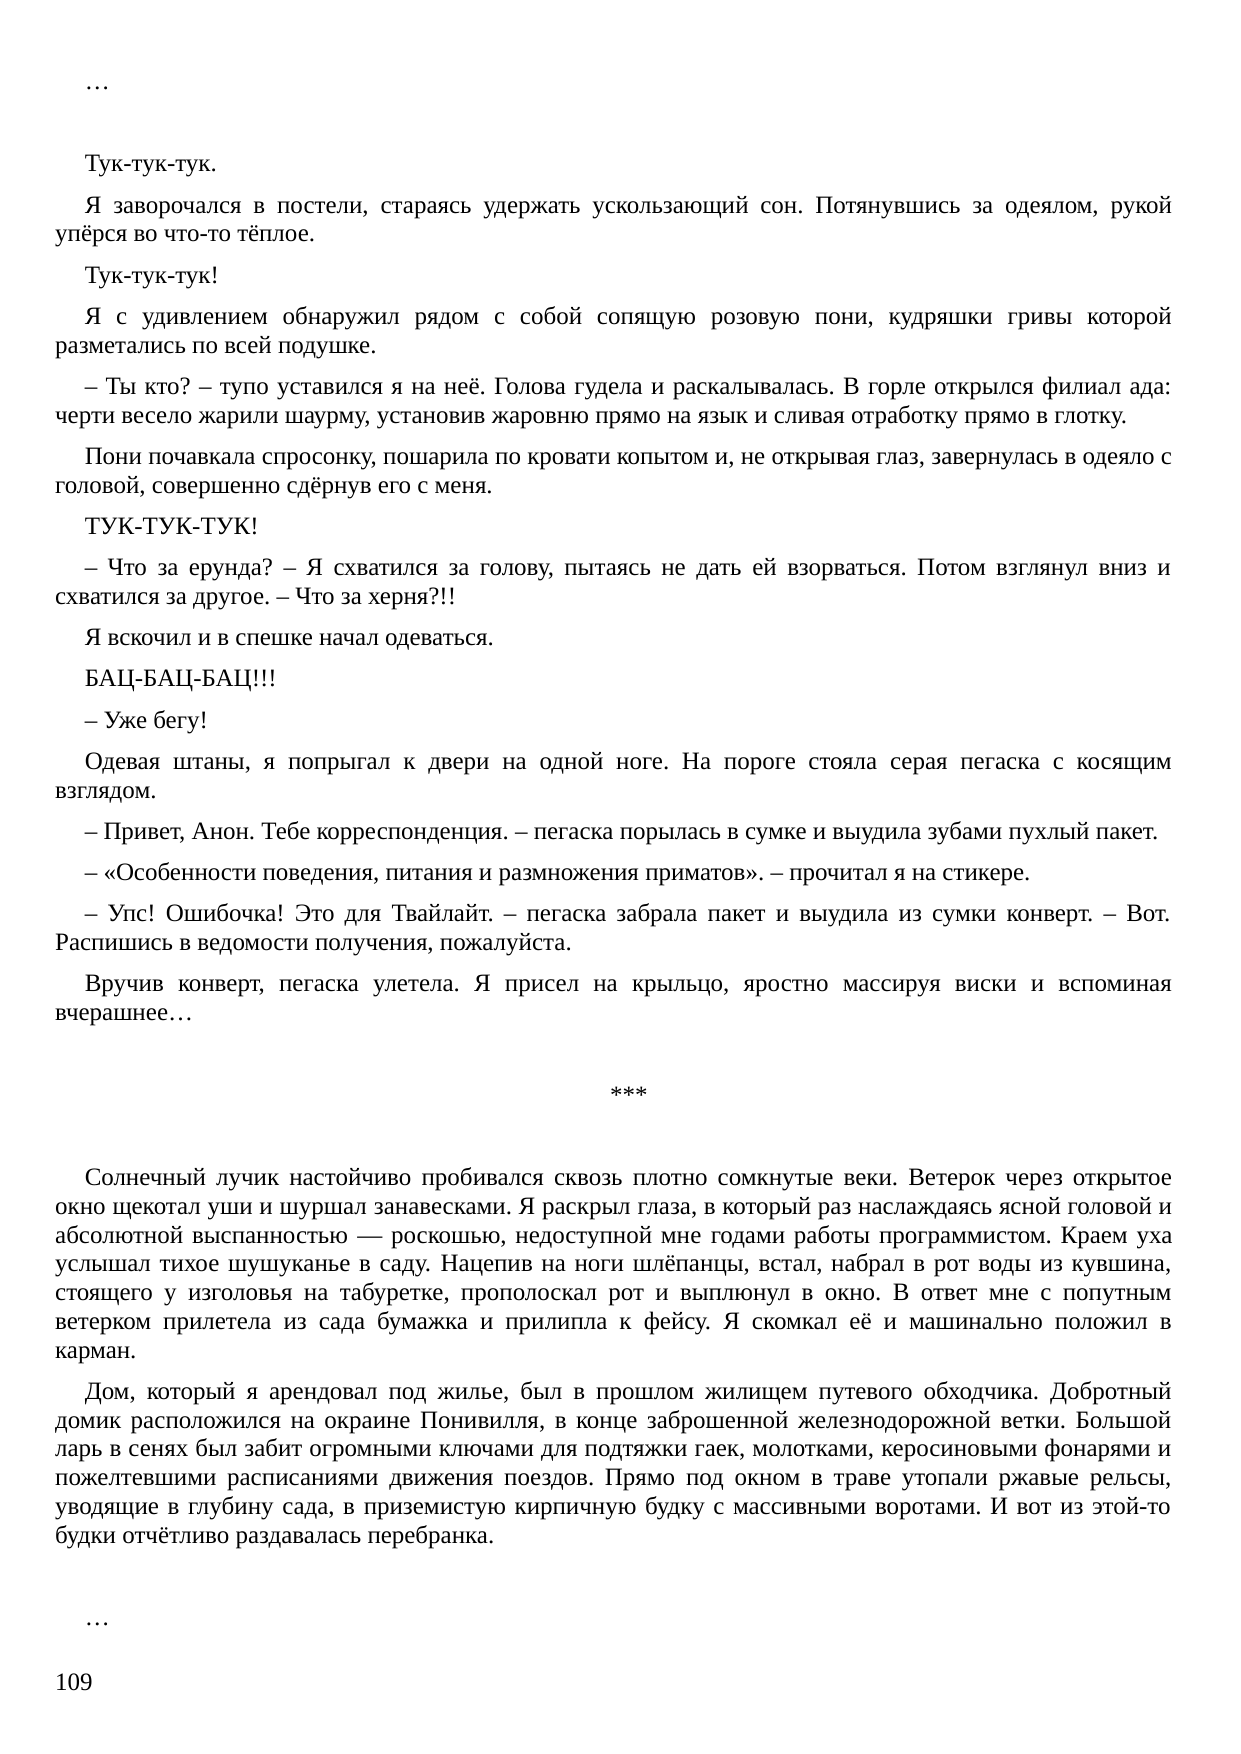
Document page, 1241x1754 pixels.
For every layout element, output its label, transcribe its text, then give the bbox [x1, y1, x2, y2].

text Вручив конверт, пегаска улетела. Я присел на крыльцо, яростно массируя виски и вспоминая вчерашнее… [55, 968, 1173, 1026]
text Тук-тук-тук! [55, 260, 1173, 288]
text Я с удивлением обнаружил рядом с собой сопящую розовую пони, кудряшки гривы которой разметались по всей подушке. [55, 301, 1173, 358]
text – Упс! Ошибочка! Это для Твайлайт. – пегаска забрала пакет и выудила из сумки конверт. – Вот. Распишись в ведомости получения, пожалуйста. [55, 898, 1173, 956]
text – «Особенности поведения, питания и размножения приматов». – прочитал я на стикере. [55, 857, 1173, 886]
text Я вскочил и в спешке начал одеваться. [55, 622, 1173, 651]
text – Уже бегу! [55, 705, 1173, 733]
text Тук-тук-тук. [55, 148, 1173, 177]
text – Привет, Анон. Тебе корреспонденция. – пегаска порылась в сумке и выудила зубами пухлый пакет. [55, 816, 1173, 845]
text … [55, 66, 1173, 95]
text БАЦ-БАЦ-БАЦ!!! [55, 663, 1173, 692]
text Дом, который я арендовал под жилье, был в прошлом жилищем путевого обходчика. Добротный домик расположился на окраине Понивилля, в конце заброшенной железнодорожной ветки. Большой ларь в сенях был забит огромными ключами для подтяжки гаек, молотками, керосиновыми фонарями и пожелтевшими расписаниями движения поездов. Прямо под окном в траве утопали ржавые рельсы, уводящие в глубину сада, в приземистую кирпичную будку с массивными воротами. И вот из этой-то будки отчётливо раздавалась перебранка. [55, 1376, 1173, 1548]
text Пони почавкала спросонку, пошарила по кровати копытом и, не открывая глаз, завернулась в одеяло с головой, совершенно сдёрнув его с меня. [55, 441, 1173, 498]
text – Ты кто? – тупо уставился я на неё. Голова гудела и раскалывалась. В горле открылся филиал ада: черти весело жарили шаурму, установив жаровню прямо на язык и сливая отработку прямо в глотку. [55, 371, 1173, 428]
text … [55, 1602, 1173, 1631]
text – Что за ерунда? – Я схватился за голову, пытаясь не дать ей взорваться. Потом взглянул вниз и схватился за другое. – Что за херня?!! [55, 552, 1173, 610]
text ТУК-ТУК-ТУК! [55, 511, 1173, 540]
text Солнечный лучик настойчиво пробивался сквозь плотно сомкнутые веки. Ветерок через открытое окно щекотал уши и шуршал занавесками. Я раскрыл глаза, в который раз наслаждаясь ясной головой и абсолютной выспанностью — роскошью, недоступной мне годами работы программистом. Краем уха услышал тихое шушуканье в саду. Нацепив на ноги шлёпанцы, встал, набрал в рот воды из кувшина, стоящего у изголовья на табуретке, прополоскал рот и выплюнул в окно. В ответ мне с попутным ветерком прилетела из сада бумажка и прилипла к фейсу. Я скомкал её и машинально положил в карман. [55, 1162, 1173, 1363]
text Я заворочался в постели, стараясь удержать ускользающий сон. Потянувшись за одеялом, рукой упёрся во что-то тёплое. [55, 190, 1173, 247]
text Одевая штаны, я попрыгал к двери на одной ноге. На пороге стояла серая пегаска с косящим взглядом. [55, 746, 1173, 803]
text *** [55, 1080, 1173, 1108]
